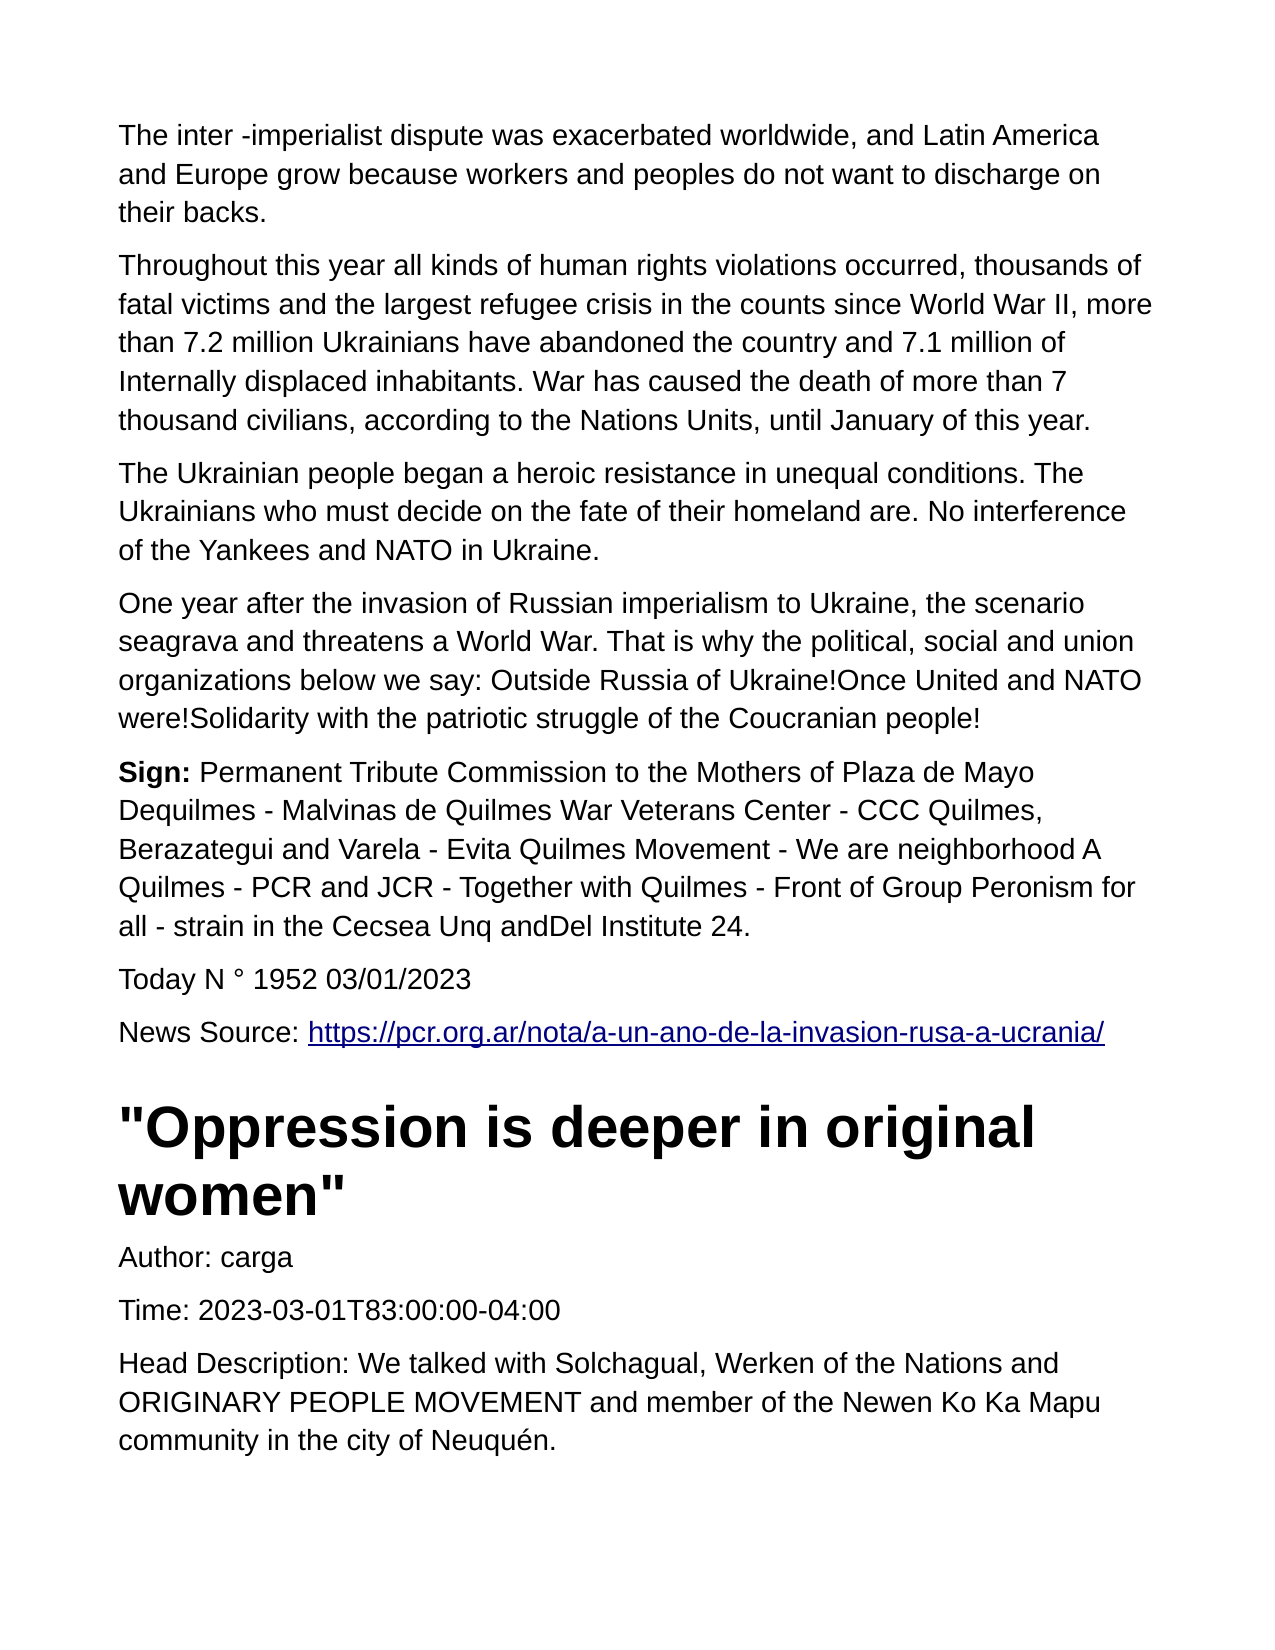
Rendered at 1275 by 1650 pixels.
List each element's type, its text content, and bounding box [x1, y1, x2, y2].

text The inter -imperialist dispute was exacerbated worldwide, and Latin America and Europe grow because workers and peoples do not want to discharge on their backs. [118, 118, 1157, 229]
text One year after the invasion of Russian imperialism to Ukraine, the scenario seagrava and threatens a World War. That is why the political, social and union organizations below we say: Outside Russia of Ukraine!Once United and NATO were!Solidarity with the patriotic struggle of the Coucranian people! [118, 586, 1157, 735]
subtitle "Oppression is deeper in original women" [118, 1093, 1157, 1227]
text Author: carga [118, 1240, 1157, 1273]
text Head Description: We talked with Solchagual, Werken of the Nations and ORIGINARY PEOPLE MOVEMENT and member of the Newen Ko Ka Mapu community in the city of Neuquén. [118, 1346, 1157, 1457]
text Throughout this year all kinds of human rights violations occurred, thousands of fatal victims and the largest refugee crisis in the counts since World War II, more than 7.2 million Ukrainians have abandoned the country and 7.1 million of Internally displaced inhabitants. War has caused the death of more than 7 thousand civilians, according to the Nations Units, until January of this year. [118, 248, 1157, 436]
text The Ukrainian people began a heroic resistance in unequal conditions. The Ukrainians who must decide on the fate of their homeland are. No interference of the Yankees and NATO in Ukraine. [118, 456, 1157, 566]
text Today N ° 1952 03/01/2023 [118, 962, 1157, 995]
text Time: 2023-03-01T83:00:00-04:00 [118, 1293, 1157, 1326]
text Sign: Permanent Tribute Commission to the Mothers of Plaza de Mayo Dequilmes - Malvinas de Quilmes War Veterans Center - CCC Quilmes, Berazategui and Varela - Evita Quilmes Movement - We are neighborhood A Quilmes - PCR and JCR - Together with Quilmes - Front of Group Peronism for all - strain in the Cecsea Unq andDel Institute 24. [118, 754, 1157, 942]
text News Source: https://pcr.org.ar/nota/a-un-ano-de-la-invasion-rusa-a-ucrania/ [118, 1015, 1157, 1048]
